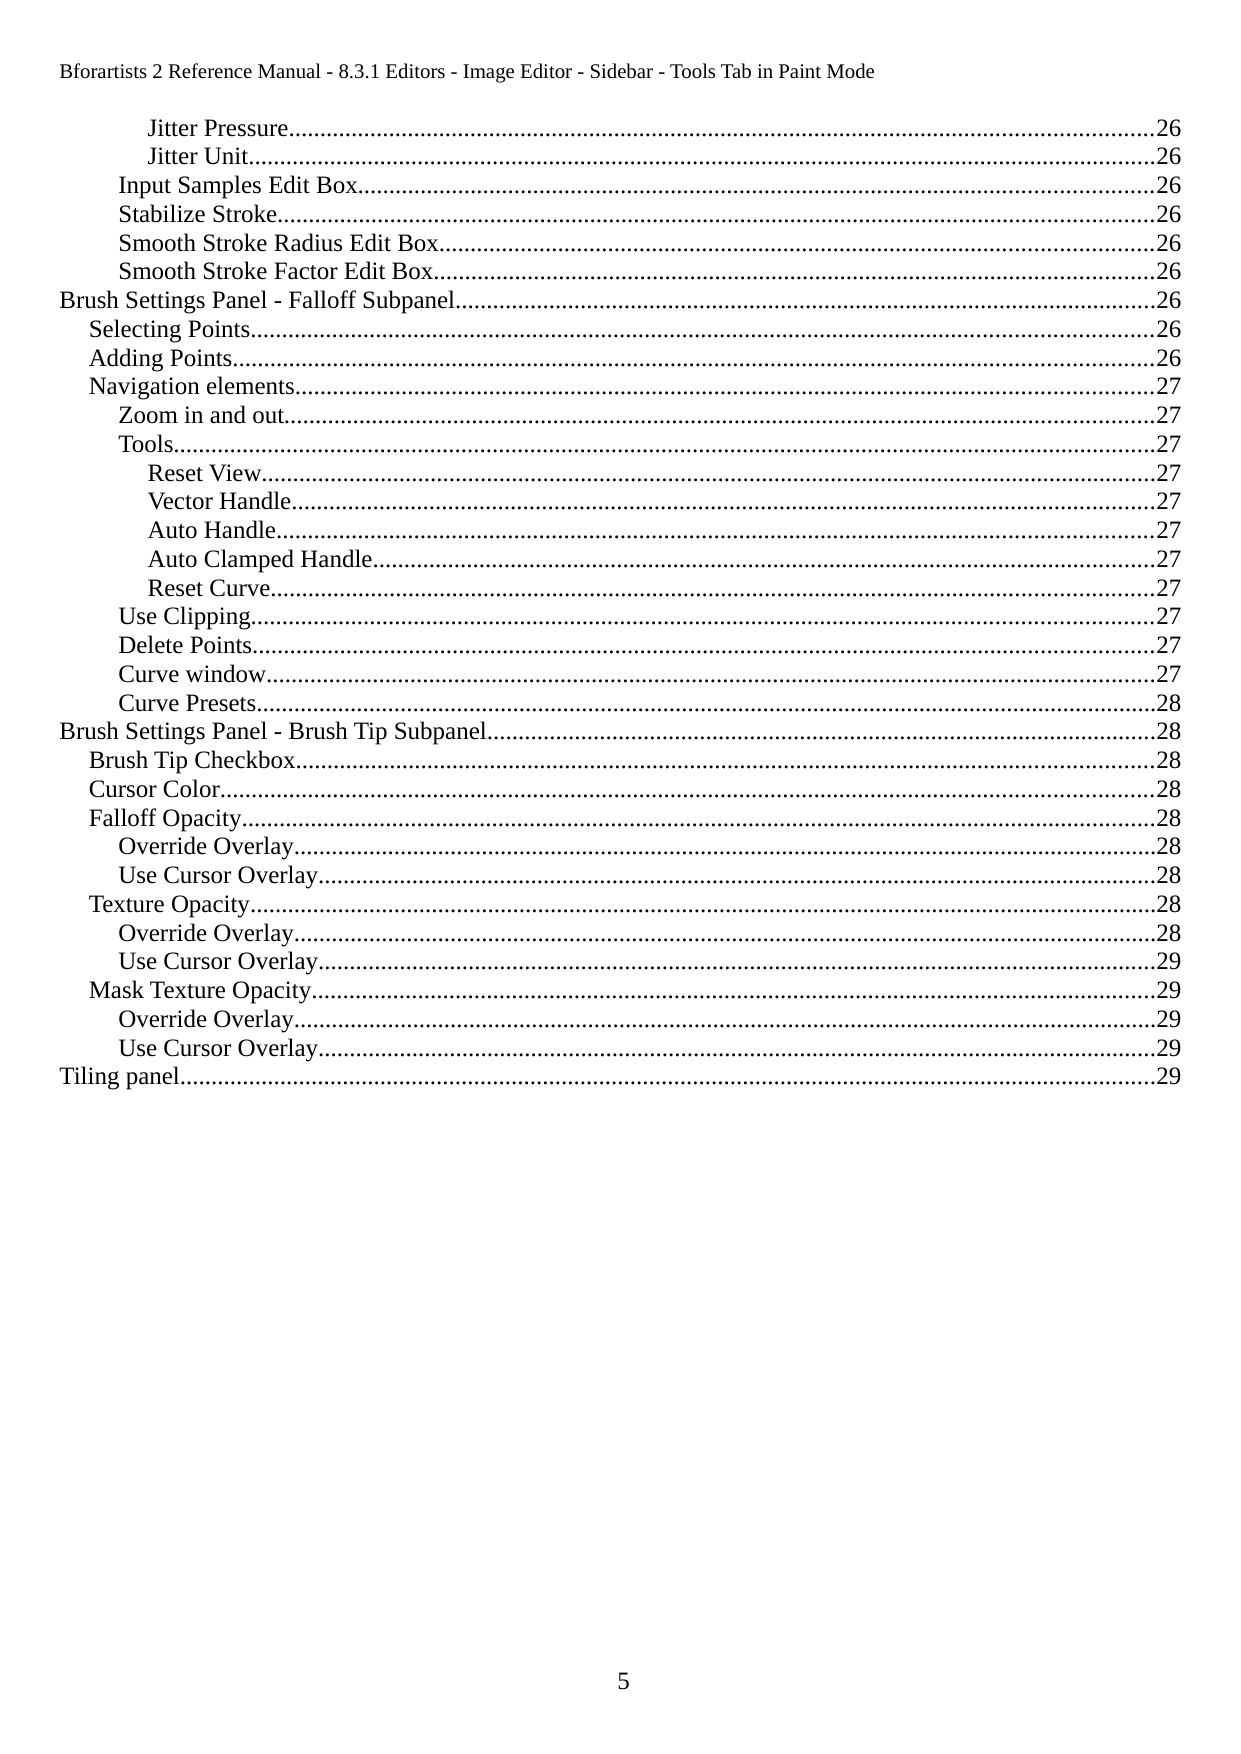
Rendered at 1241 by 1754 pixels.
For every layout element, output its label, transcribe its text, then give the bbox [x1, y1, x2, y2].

text Brush Settings Panel - Brush Tip Subpanel 28 [59, 716, 1181, 745]
text Curve window 27 [118, 659, 1181, 688]
text Jitter Unit 26 [147, 141, 1181, 170]
text Falloff Opacity 28 [88, 803, 1181, 831]
text Override Overlay 28 [118, 918, 1181, 946]
text Override Overlay 29 [118, 1004, 1181, 1033]
text Adding Points 26 [88, 343, 1181, 371]
text Use Cursor Overlay 29 [118, 1033, 1181, 1061]
text Vector Handle 27 [147, 486, 1181, 515]
text Stabilize Stroke 26 [118, 199, 1181, 228]
text Mask Texture Opacity 29 [88, 975, 1181, 1004]
text Use Clipping 27 [118, 601, 1181, 630]
text Use Cursor Overlay 29 [118, 946, 1181, 975]
text Reset View 27 [147, 458, 1181, 486]
text Delete Points 27 [118, 630, 1181, 659]
text Override Overlay 28 [118, 831, 1181, 860]
text Navigation elements 27 [88, 371, 1181, 400]
text Curve Presets 28 [118, 688, 1181, 716]
text Brush Settings Panel - Falloff Subpanel 26 [59, 285, 1181, 314]
text Brush Tip Checkbox 28 [88, 745, 1181, 774]
text Use Cursor Overlay 28 [118, 860, 1181, 889]
text Zoom in and out 27 [118, 400, 1181, 429]
text Smooth Stroke Radius Edit Box 26 [118, 228, 1181, 256]
text Smooth Stroke Factor Edit Box 26 [118, 256, 1181, 285]
text Cursor Color 28 [88, 774, 1181, 803]
text Texture Opacity 28 [88, 889, 1181, 918]
text Tiling panel 29 [59, 1061, 1181, 1090]
text Input Samples Edit Box 26 [118, 170, 1181, 199]
text Reset Curve 27 [147, 573, 1181, 601]
text Jitter Pressure 26 [147, 113, 1181, 141]
text Selecting Points 26 [88, 314, 1181, 343]
text Auto Clamped Handle 27 [147, 544, 1181, 573]
text Tools 27 [118, 429, 1181, 458]
text Auto Handle 27 [147, 515, 1181, 544]
